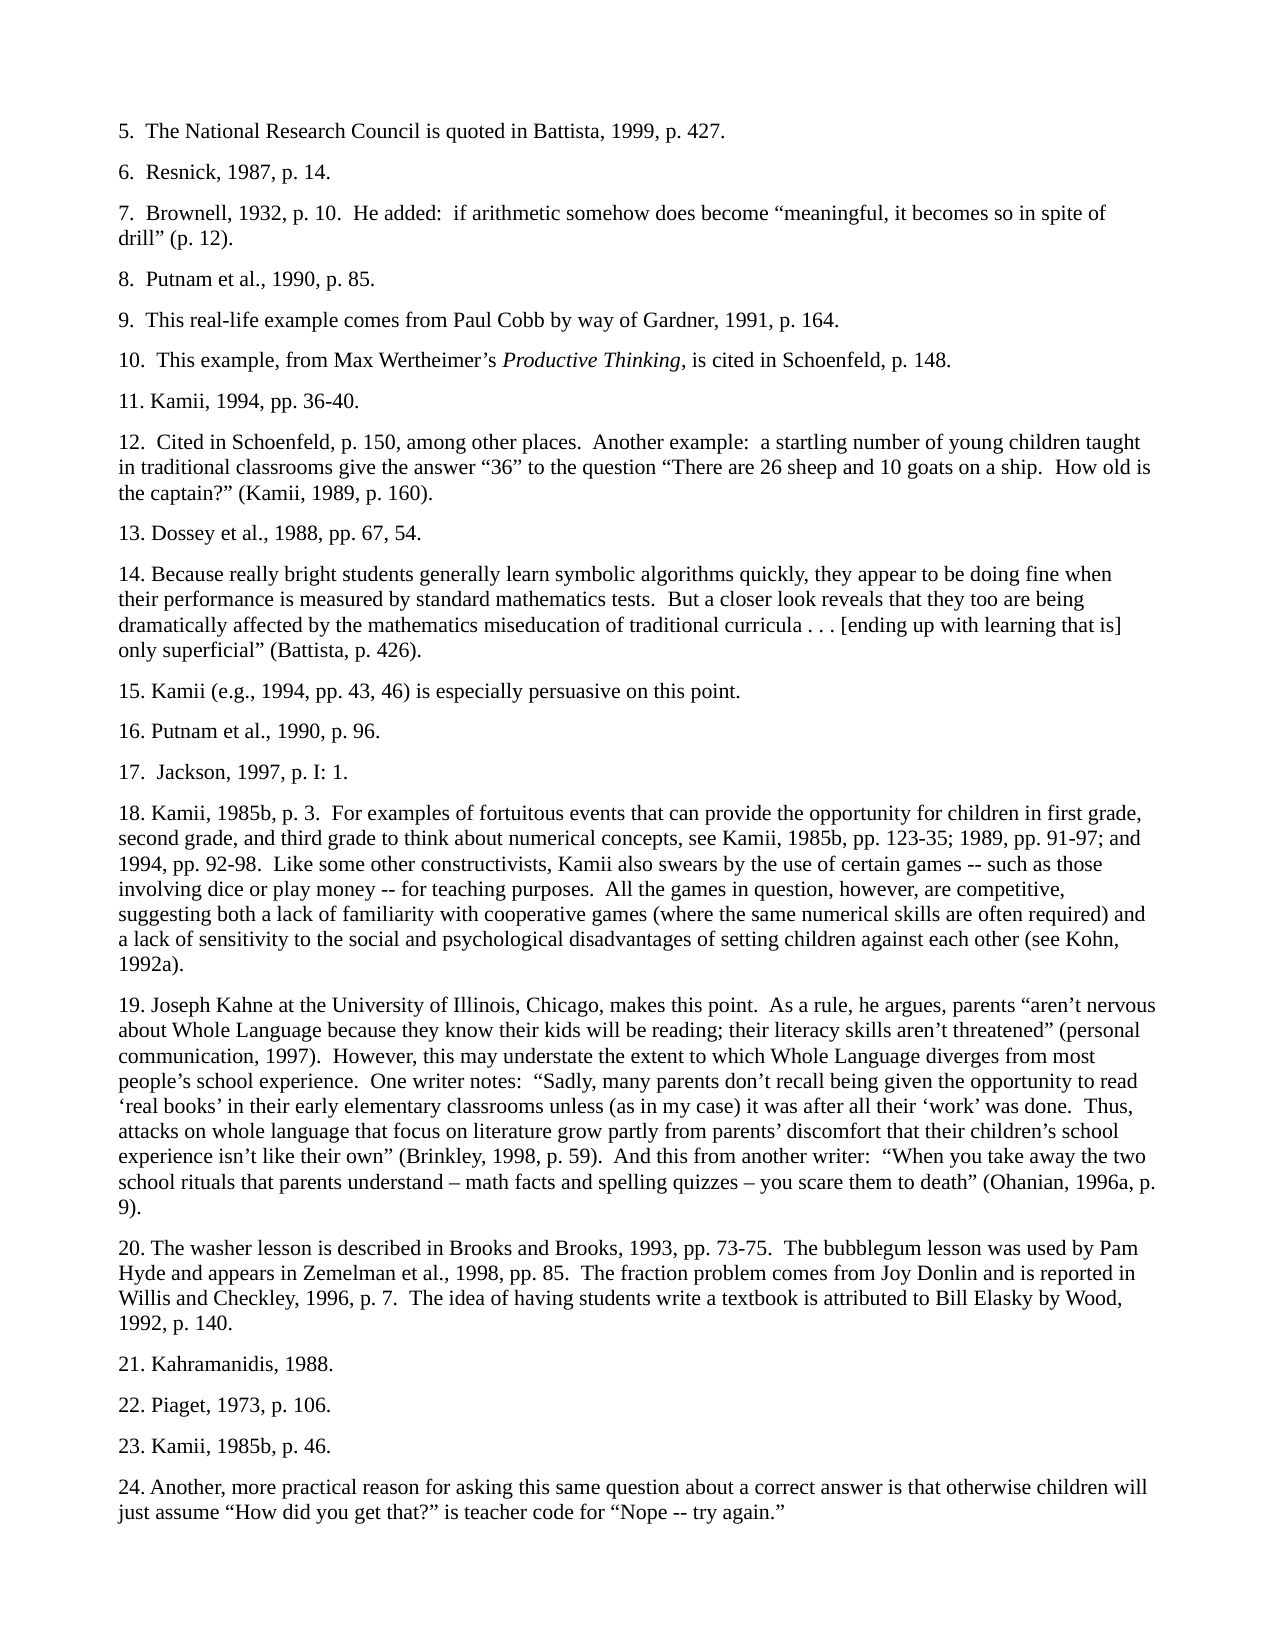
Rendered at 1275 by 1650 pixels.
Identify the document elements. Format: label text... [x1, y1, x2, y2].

text 11. Kamii, 1994, pp. 36-40. [118, 388, 1157, 413]
text 24. Another, more practical reason for asking this same question about a correct answer is that otherwise children will just assume “How did you get that?” is teacher code for “Nope -- try again.” [118, 1474, 1157, 1524]
text 16. Putnam et al., 1990, p. 96. [118, 718, 1157, 744]
text 5. The National Research Council is quoted in Battista, 1999, p. 427. [118, 118, 1157, 143]
text 18. Kamii, 1985b, p. 3. For examples of fortuitous events that can provide the opportunity for children in first grade, second grade, and third grade to think about numerical concepts, see Kamii, 1985b, pp. 123-35; 1989, pp. 91-97; and 1994, pp. 92-98. Like some other constructivists, Kamii also swears by the use of certain games -- such as those involving dice or play money -- for teaching purposes. All the games in question, however, are competitive, suggesting both a lack of familiarity with cooperative games (where the same numerical skills are often required) and a lack of sensitivity to the social and psychological disadvantages of setting children against each other (see Kohn, 1992a). [118, 800, 1157, 977]
text 13. Dossey et al., 1988, pp. 67, 54. [118, 520, 1157, 546]
text 9. This real-life example comes from Paul Cobb by way of Gardner, 1991, p. 164. [118, 307, 1157, 332]
text 21. Kahramanidis, 1988. [118, 1351, 1157, 1376]
text 15. Kamii (e.g., 1994, pp. 43, 46) is especially persuasive on this point. [118, 678, 1157, 703]
text 7. Brownell, 1932, p. 10. He added: if arithmetic somehow does become “meaningful, it becomes so in spite of drill” (p. 12). [118, 200, 1157, 250]
text 20. The washer lesson is described in Brooks and Brooks, 1993, pp. 73-75. The bubblegum lesson was used by Pam Hyde and appears in Zemelman et al., 1998, pp. 85. The fraction problem comes from Joy Donlin and is reported in Willis and Checkley, 1996, p. 7. The idea of having students write a textbook is attributed to Bill Elasky by Wood, 1992, p. 140. [118, 1235, 1157, 1336]
text 19. Joseph Kahne at the University of Illinois, Chicago, makes this point. As a rule, he argues, parents “aren’t nervous about Whole Language because they know their kids will be reading; their literacy skills aren’t threatened” (personal communication, 1997). However, this may understate the extent to which Whole Language diverges from most people’s school experience. One writer notes: “Sadly, many parents don’t recall being given the opportunity to read ‘real books’ in their early elementary classrooms unless (as in my case) it was after all their ‘work’ was done. Thus, attacks on whole language that focus on literature grow partly from parents’ discomfort that their children’s school experience isn’t like their own” (Brinkley, 1998, p. 59). And this from another writer: “When you take away the two school rituals that parents understand – math facts and spelling quizzes – you scare them to death” (Ohanian, 1996a, p. 9). [118, 992, 1157, 1219]
text 10. This example, from Max Wertheimer’s Productive Thinking, is cited in Schoenfeld, p. 148. [118, 347, 1157, 373]
text 6. Resnick, 1987, p. 14. [118, 159, 1157, 184]
text 12. Cited in Schoenfeld, p. 150, among other places. Another example: a startling number of young children taught in traditional classrooms give the answer “36” to the question “There are 26 sheep and 10 goats on a ship. How old is the captain?” (Kamii, 1989, p. 160). [118, 429, 1157, 505]
text 22. Piaget, 1973, p. 106. [118, 1392, 1157, 1417]
text 23. Kamii, 1985b, p. 46. [118, 1433, 1157, 1458]
text 14. Because really bright students generally learn symbolic algorithms quickly, they appear to be doing fine when their performance is measured by standard mathematics tests. But a closer look reveals that they too are being dramatically affected by the mathematics miseducation of traditional curricula . . . [ending up with learning that is] only superficial” (Battista, p. 426). [118, 561, 1157, 662]
text 8. Putnam et al., 1990, p. 85. [118, 266, 1157, 291]
text 17. Jackson, 1997, p. I: 1. [118, 759, 1157, 784]
